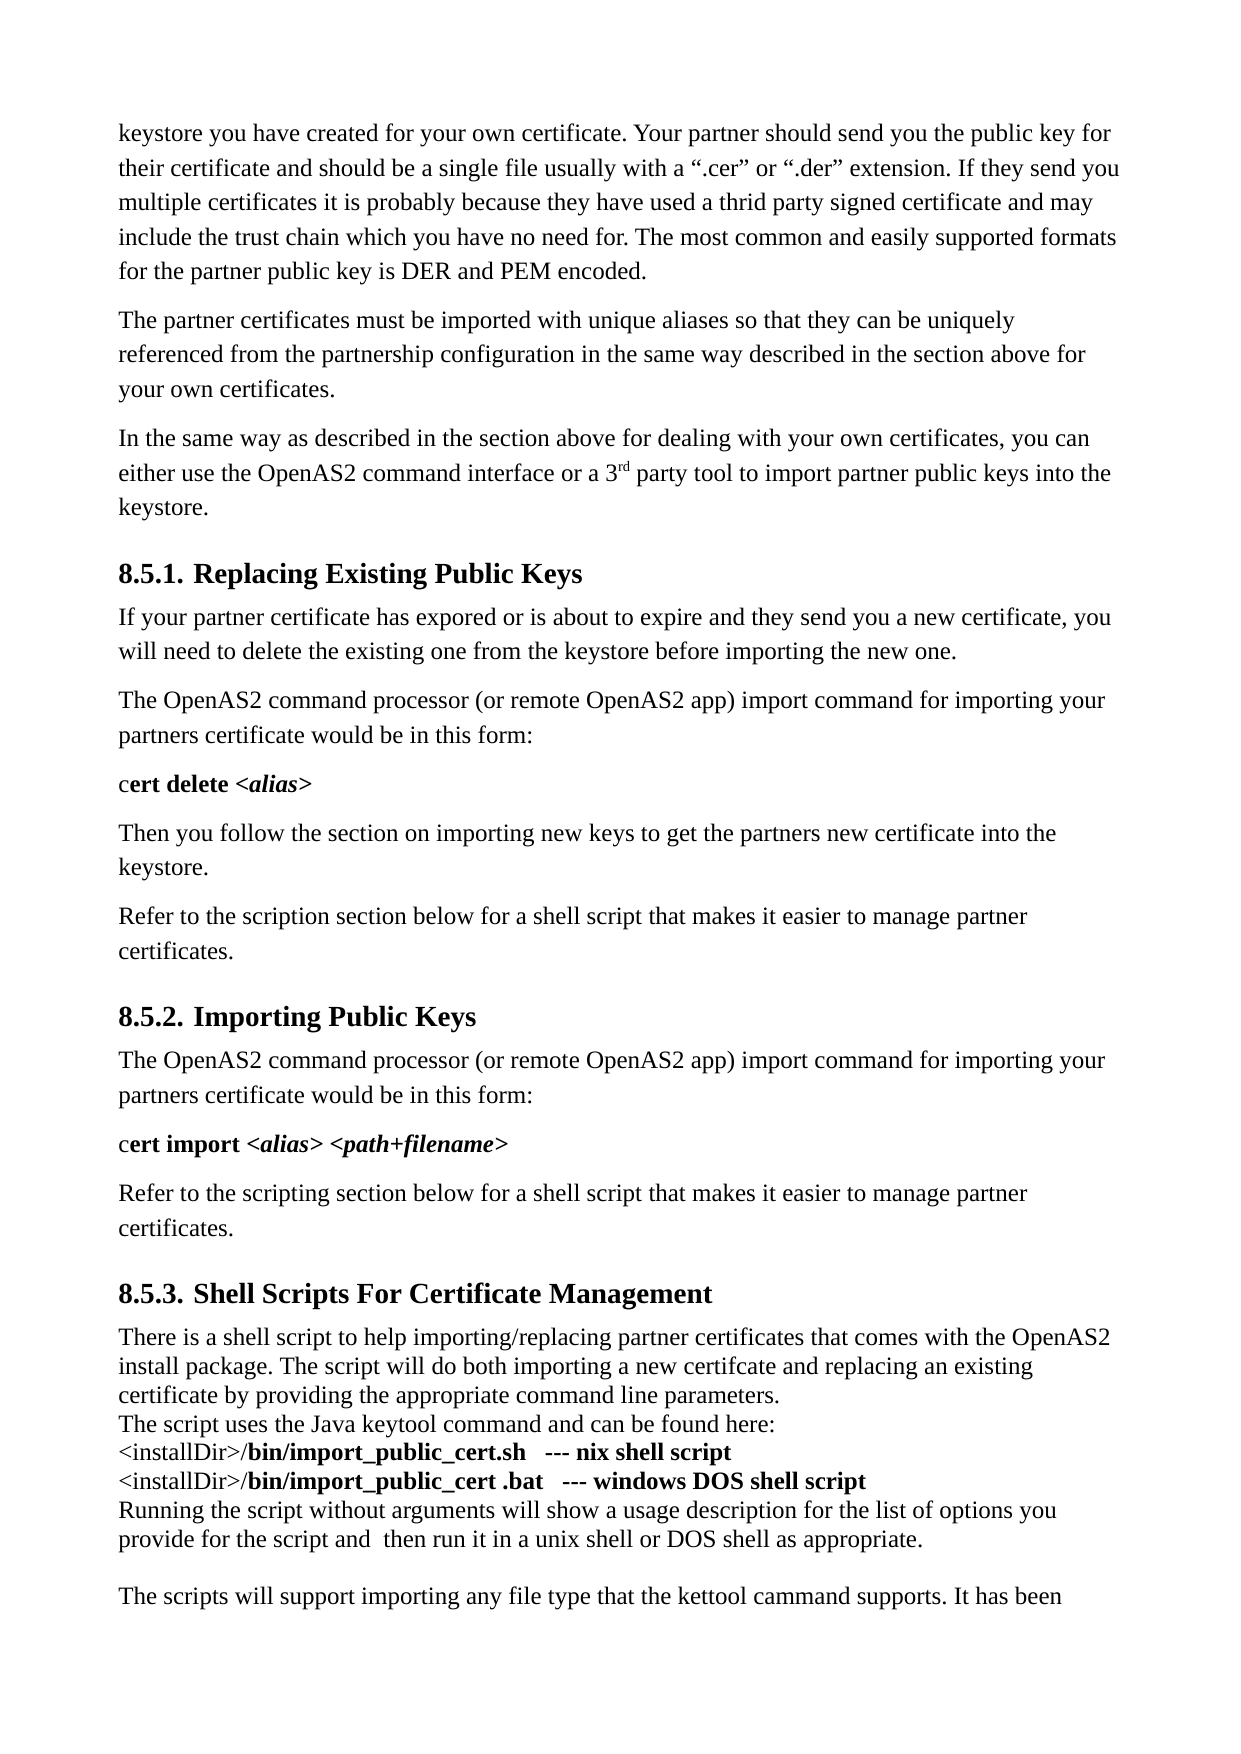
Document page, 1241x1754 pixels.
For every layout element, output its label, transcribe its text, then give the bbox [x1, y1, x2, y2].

text Refer to the scription section below for a shell script that makes it easier to manage partner certificates. [118, 901, 1122, 965]
subtitle Replacing Existing Public Keys [118, 556, 1122, 589]
text If your partner certificate has expored or is about to expire and they send you a new certificate, you will need to delete the existing one from the keystore before importing the new one. [118, 602, 1122, 665]
text The partner certificates must be imported with unique aliases so that they can be uniquely referenced from the partnership configuration in the same way described in the section above for your own certificates. [118, 305, 1122, 403]
subtitle Shell Scripts For Certificate Management [118, 1276, 1122, 1310]
text The script uses the Java keytool command and can be found here: [118, 1409, 1122, 1437]
text Then you follow the section on importing new keys to get the partners new certificate into the keystore. [118, 818, 1122, 881]
text cert delete <alias> [118, 769, 1122, 798]
text The OpenAS2 command processor (or remote OpenAS2 app) import command for importing your partners certificate would be in this form: [118, 685, 1122, 748]
text keystore you have created for your own certificate. Your partner should send you the public key for their certificate and should be a single file usually with a “.cer” or “.der” extension. If they send you multiple certificates it is probably because they have used a thrid party signed certificate and may include the trust chain which you have no need for. The most common and easily supported formats for the partner public key is DER and PEM encoded. [118, 118, 1122, 285]
text cert import <alias> <path+filename> [118, 1129, 1122, 1158]
text <installDir>/bin/import_public_cert .bat --- windows DOS shell script [118, 1466, 1122, 1495]
text The OpenAS2 command processor (or remote OpenAS2 app) import command for importing your partners certificate would be in this form: [118, 1046, 1122, 1109]
text Running the script without arguments will show a usage description for the list of options you provide for the script and then run it in a unix shell or DOS shell as appropriate. [118, 1495, 1122, 1552]
text Refer to the scripting section below for a shell script that makes it easier to manage partner certificates. [118, 1178, 1122, 1241]
text The scripts will support importing any file type that the kettool cammand supports. It has been [118, 1581, 1122, 1610]
text In the same way as described in the section above for dealing with your own certificates, you can either use the OpenAS2 command interface or a 3rd party tool to import partner public keys into the keystore. [118, 423, 1122, 521]
text There is a shell script to help importing/replacing partner certificates that comes with the OpenAS2 install package. The script will do both importing a new certifcate and replacing an existing certificate by providing the appropriate command line parameters. [118, 1322, 1122, 1409]
subtitle Importing Public Keys [118, 999, 1122, 1033]
text <installDir>/bin/import_public_cert.sh --- nix shell script [118, 1437, 1122, 1466]
